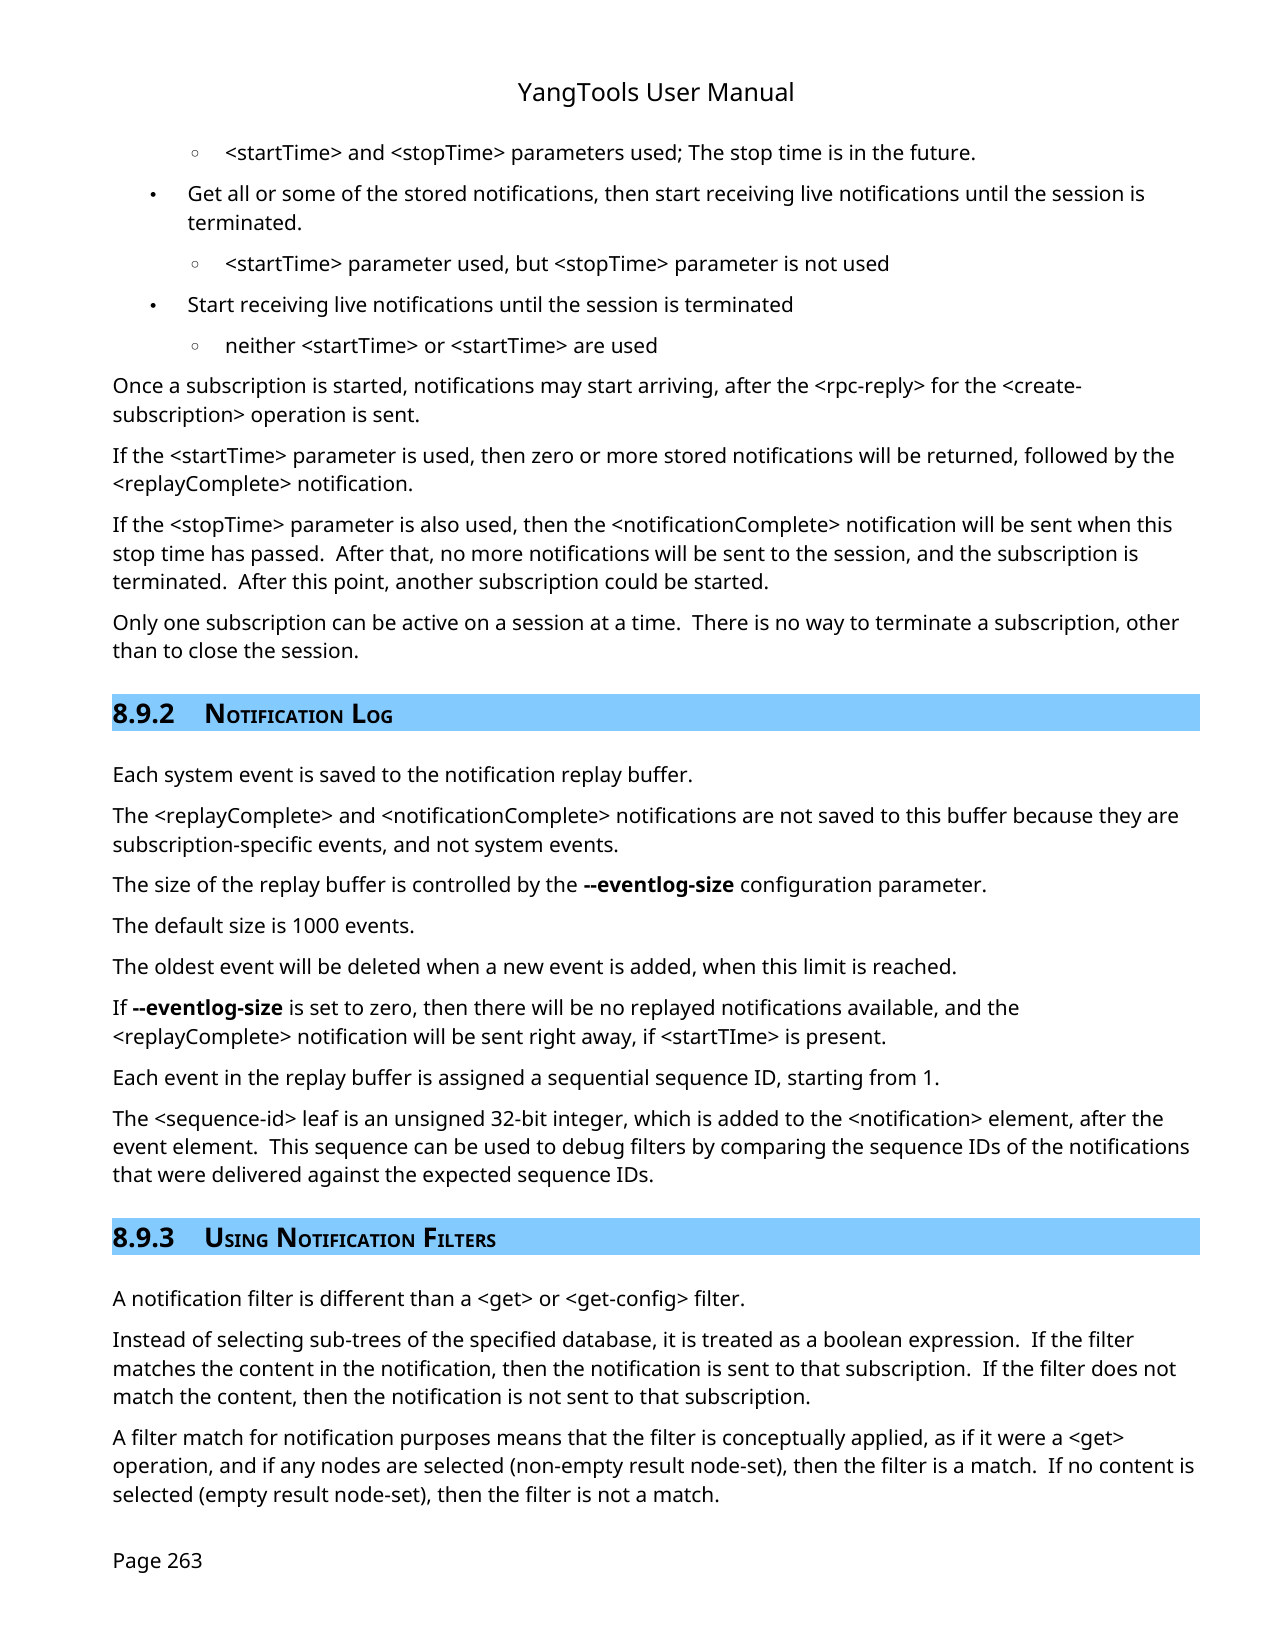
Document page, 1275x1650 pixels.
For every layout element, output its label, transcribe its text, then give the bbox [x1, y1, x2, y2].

text Only one subscription can be active on a session at a time. There is no way to terminate a subscription, other than to close the session. [112, 608, 1200, 665]
text If the <startTime> parameter is used, then zero or more stored notifications will be returned, followed by the <replayComplete> notification. [112, 441, 1200, 498]
subtitle Using Notification Filters [112, 1218, 1200, 1255]
text Each event in the replay buffer is assigned a sequential sequence ID, starting from 1. [112, 1063, 1200, 1091]
list <startTime> parameter used, but <stopTime> parameter is not used [187, 249, 1200, 277]
text The <sequence-id> leaf is an unsigned 32-bit integer, which is added to the <notification> element, after the event element. This sequence can be used to debug filters by comparing the sequence IDs of the notifications that were delivered against the expected sequence IDs. [112, 1104, 1200, 1189]
text The <replayComplete> and <notificationComplete> notifications are not saved to this buffer because they are subscription-specific events, and not system events. [112, 801, 1200, 858]
list <startTime> and <stopTime> parameters used; The stop time is in the future. [187, 138, 1200, 167]
list neither <startTime> or <startTime> are used [187, 331, 1200, 359]
text A filter match for notification purposes means that the filter is conceptually applied, as if it were a <get> operation, and if any nodes are selected (non-empty result node-set), then the filter is a match. If no content is selected (empty result node-set), then the filter is not a match. [112, 1423, 1200, 1508]
text Each system event is saved to the notification replay buffer. [112, 760, 1200, 789]
text If the <stopTime> parameter is also used, then the <notificationComplete> notification will be sent when this stop time has passed. After that, no more notifications will be sent to the session, and the subscription is terminated. After this point, another subscription could be started. [112, 510, 1200, 596]
list Start receiving live notifications until the session is terminated [150, 290, 1200, 318]
text A notification filter is different than a <get> or <get-config> filter. [112, 1284, 1200, 1313]
text The default size is 1000 events. [112, 912, 1200, 940]
subtitle Notification Log [112, 694, 1200, 731]
text If --eventlog-size is set to zero, then there will be no replayed notifications available, and the <replayComplete> notification will be sent right away, if <startTIme> is present. [112, 993, 1200, 1050]
text Once a subscription is started, notifications may start arriving, after the <rpc-reply> for the <create-subscription> operation is sent. [112, 372, 1200, 428]
text The size of the replay buffer is controlled by the --eventlog-size configuration parameter. [112, 871, 1200, 899]
text The oldest event will be deleted when a new event is added, when this limit is reached. [112, 952, 1200, 981]
list Get all or some of the stored notifications, then start receiving live notifications until the session is terminated. [150, 179, 1200, 236]
text Instead of selecting sub-trees of the specified database, it is treated as a boolean expression. If the filter matches the content in the notification, then the notification is sent to that subscription. If the filter does not match the content, then the notification is not sent to that subscription. [112, 1325, 1200, 1411]
